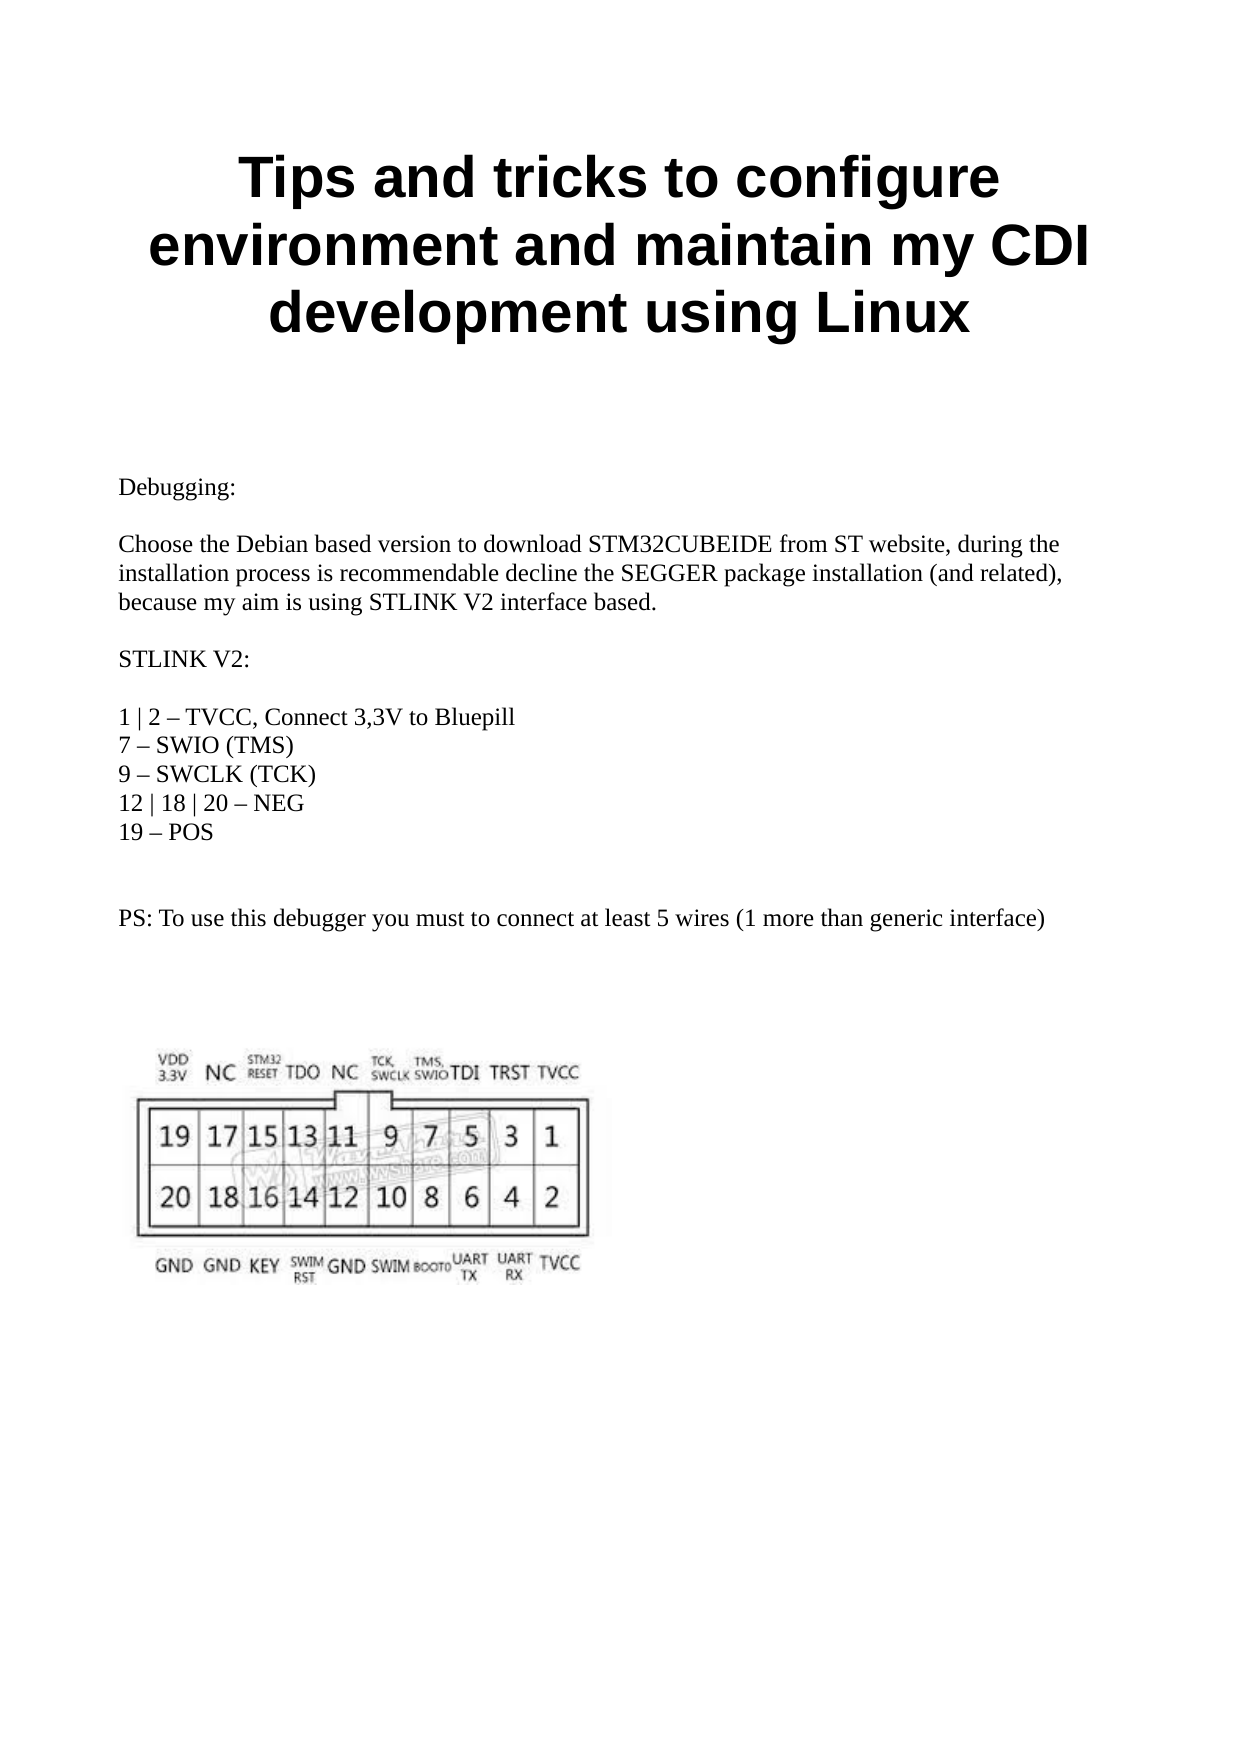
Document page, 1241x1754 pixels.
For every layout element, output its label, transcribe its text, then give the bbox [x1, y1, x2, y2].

text Debugging: [118, 472, 1122, 501]
text STLINK V2: [118, 644, 1122, 673]
text 9 – SWCLK (TCK) [118, 759, 1122, 788]
text 1 | 2 – TVCC, Connect 3,3V to Bluepill [118, 702, 1122, 731]
text PS: To use this debugger you must to connect at least 5 wires (1 more than generic interface) [118, 903, 1122, 932]
title Tips and tricks to configure environment and maintain my CDI development using Linux [118, 143, 1122, 344]
text Choose the Debian based version to download STM32CUBEIDE from ST website, during the installation process is recommendable decline the SEGGER package installation (and related), because my aim is using STLINK V2 interface based. [118, 529, 1122, 616]
text 19 – POS [118, 817, 1122, 846]
picture [118, 1036, 613, 1285]
text 7 – SWIO (TMS) [118, 731, 1122, 759]
text 12 | 18 | 20 – NEG [118, 788, 1122, 817]
